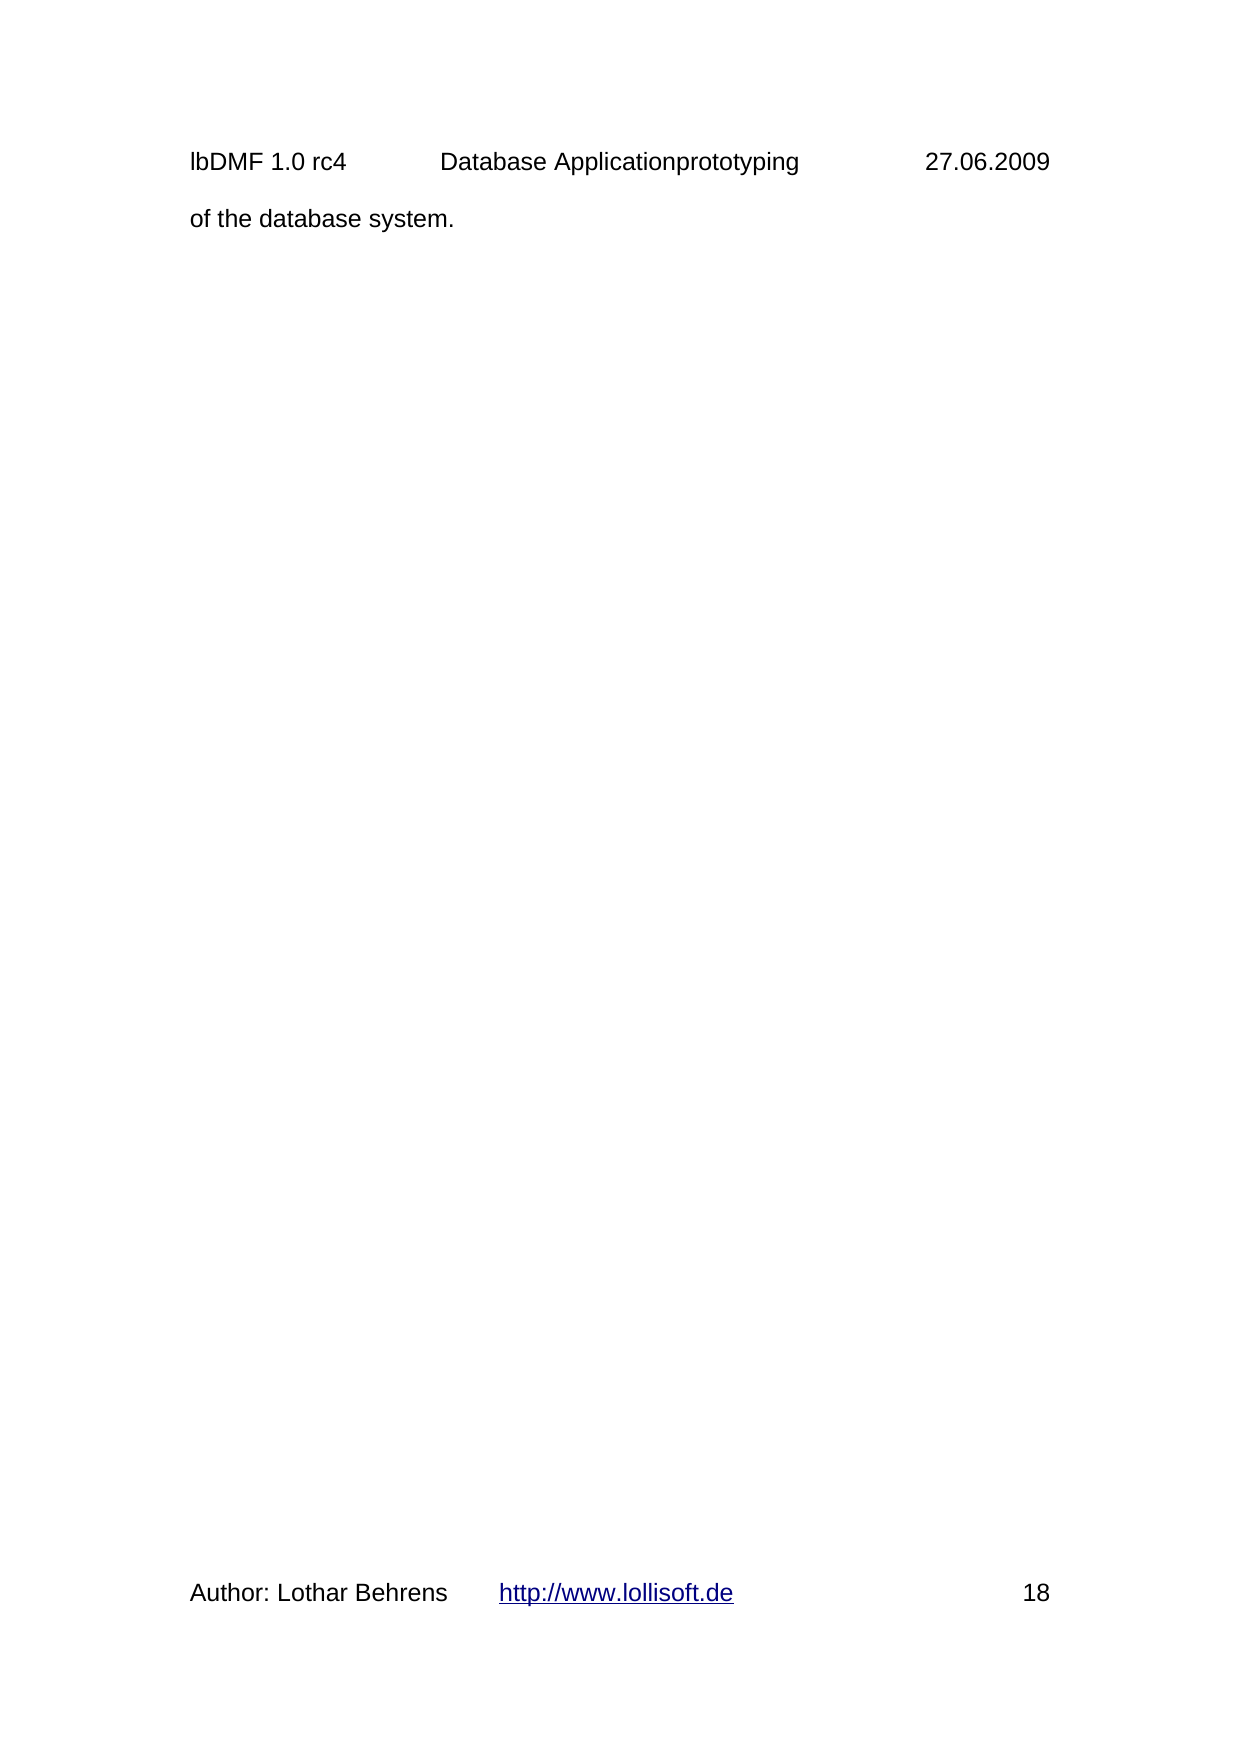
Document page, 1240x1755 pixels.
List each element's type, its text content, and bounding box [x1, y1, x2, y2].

text of the database system. [189, 205, 1050, 233]
